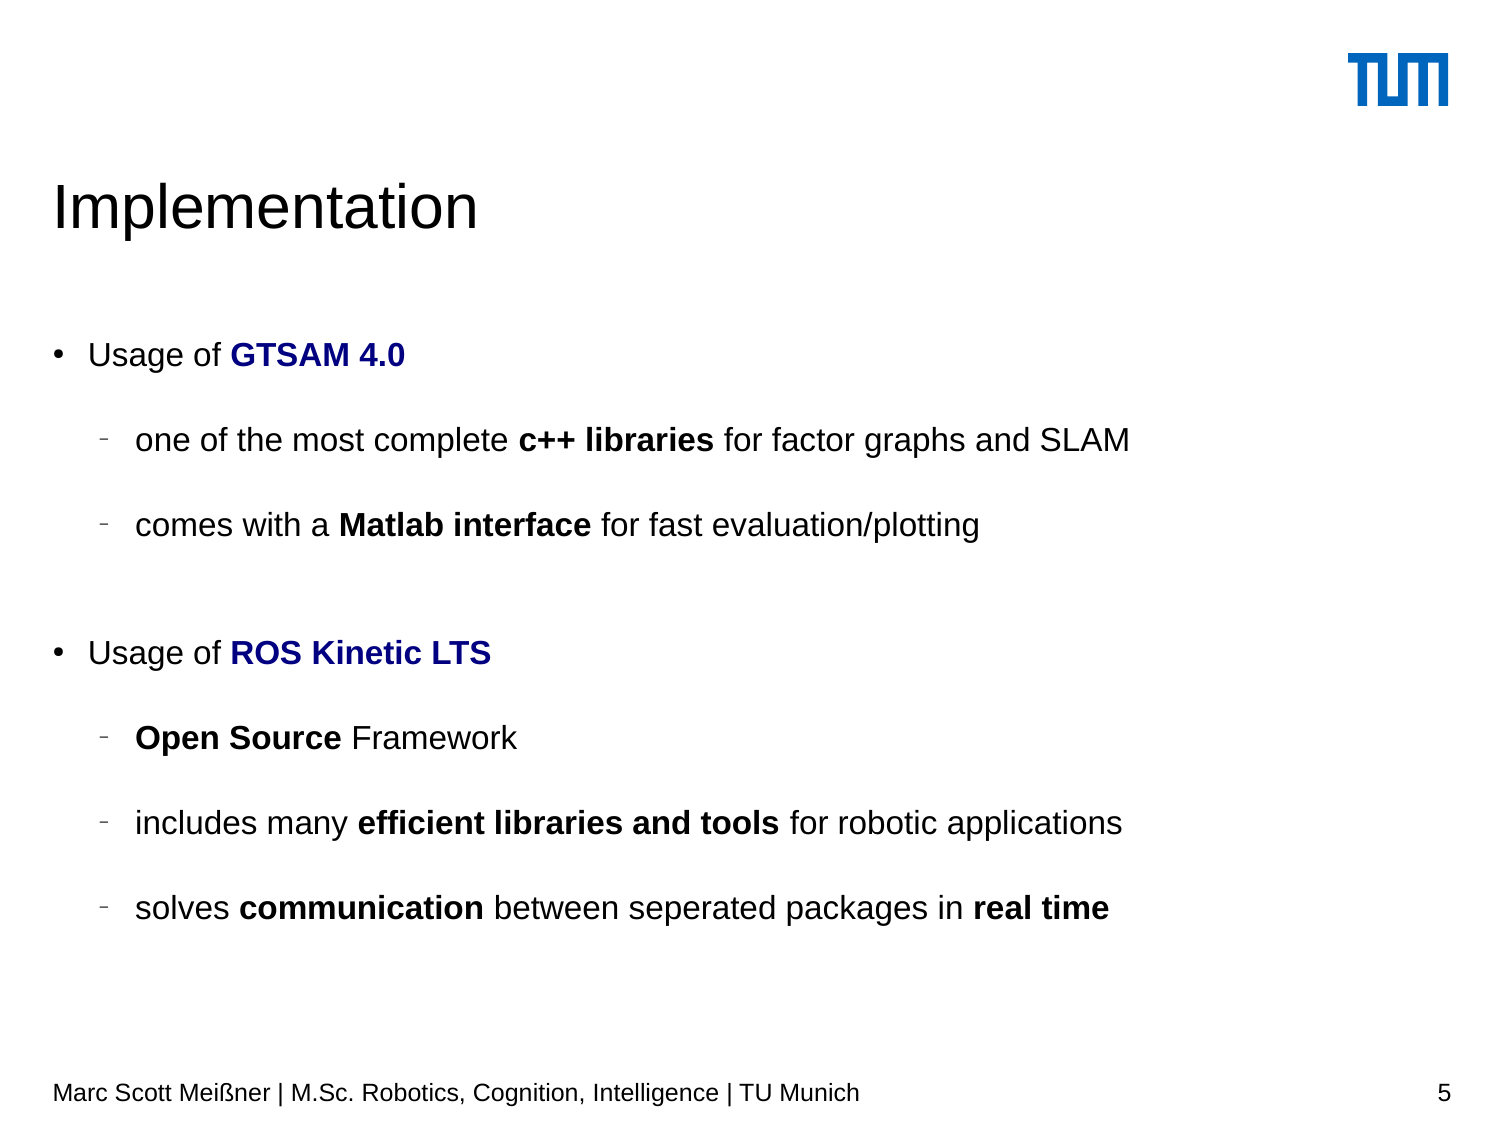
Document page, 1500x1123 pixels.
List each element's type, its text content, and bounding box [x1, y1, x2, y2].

title Implementation [52, 171, 1453, 242]
list Usage of GTSAM 4.0 one of the most complete c++ libraries for factor graphs and SLAM comes with a Matlab interface for fast evaluation/plotting Usage of ROS Kinetic LTS Open Source Framework includes many efficient libraries and tools for robotic applications solves communication between seperated packages in real time [52, 330, 1453, 1105]
